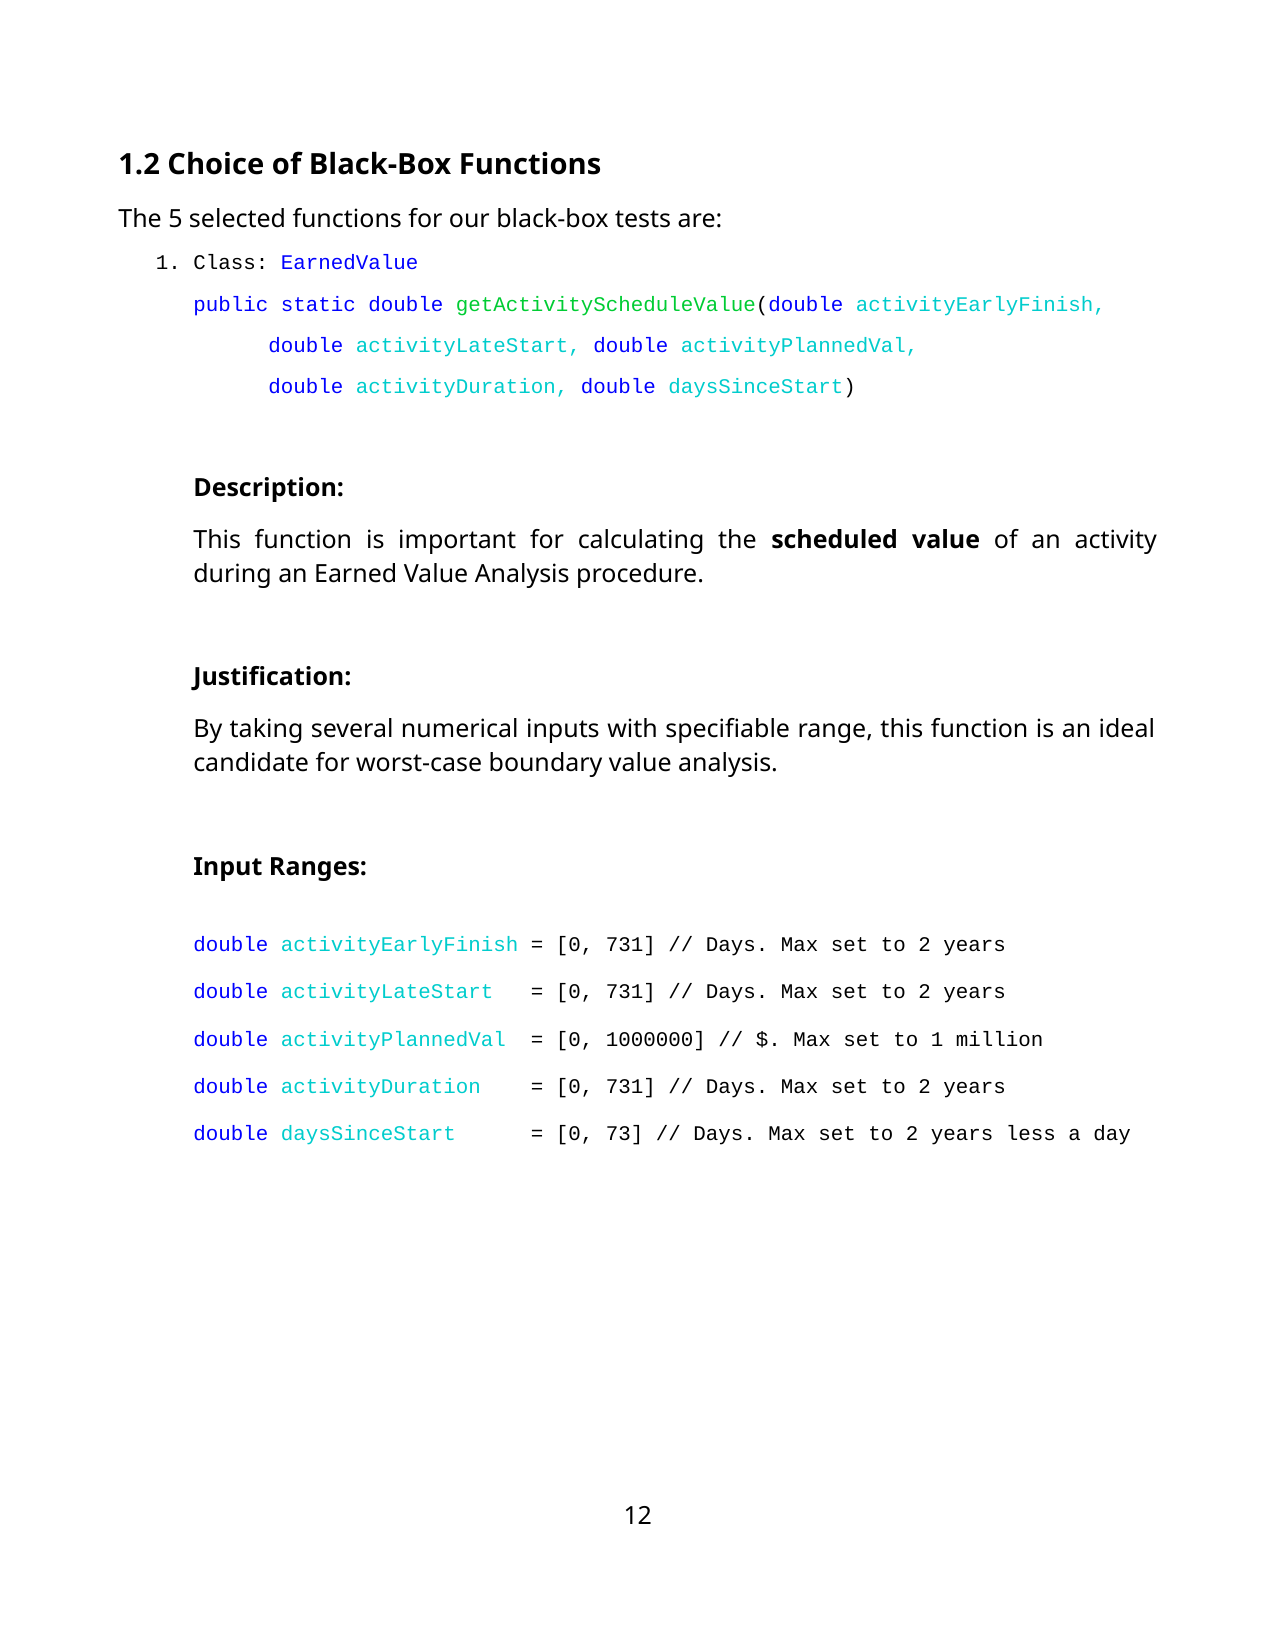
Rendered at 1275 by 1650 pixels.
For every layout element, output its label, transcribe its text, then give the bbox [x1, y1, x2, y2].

list double activityLateStart = [0, 731] // Days. Max set to 2 years [156, 981, 1157, 1005]
text Description: [193, 469, 1157, 503]
list double activityDuration = [0, 731] // Days. Max set to 2 years [156, 1076, 1157, 1099]
list double activityLateStart, double activityPlannedVal, [156, 335, 1157, 359]
text This function is important for calculating the scheduled value of an activity during an Earned Value Analysis procedure. [193, 521, 1157, 589]
text The 5 selected functions for our black-box tests are: [118, 201, 1157, 234]
list public static double getActivityScheduleValue(double activityEarlyFinish, [156, 294, 1157, 317]
text Justification: [193, 659, 1157, 693]
list double activityPlannedVal = [0, 1000000] // $. Max set to 1 million [156, 1029, 1157, 1052]
text By taking several numerical inputs with specifiable range, this function is an ideal candidate for worst-case boundary value analysis. [193, 711, 1157, 779]
list double activityDuration, double daysSinceStart) [231, 376, 1157, 400]
list Class: EarnedValue [156, 252, 1157, 276]
subtitle 1.2 Choice of Black-Box Functions [118, 143, 1157, 183]
list double activityEarlyFinish = [0, 731] // Days. Max set to 2 years [156, 934, 1157, 958]
list double daysSinceStart = [0, 73] // Days. Max set to 2 years less a day [156, 1123, 1157, 1147]
text Input Ranges: [193, 848, 1157, 882]
